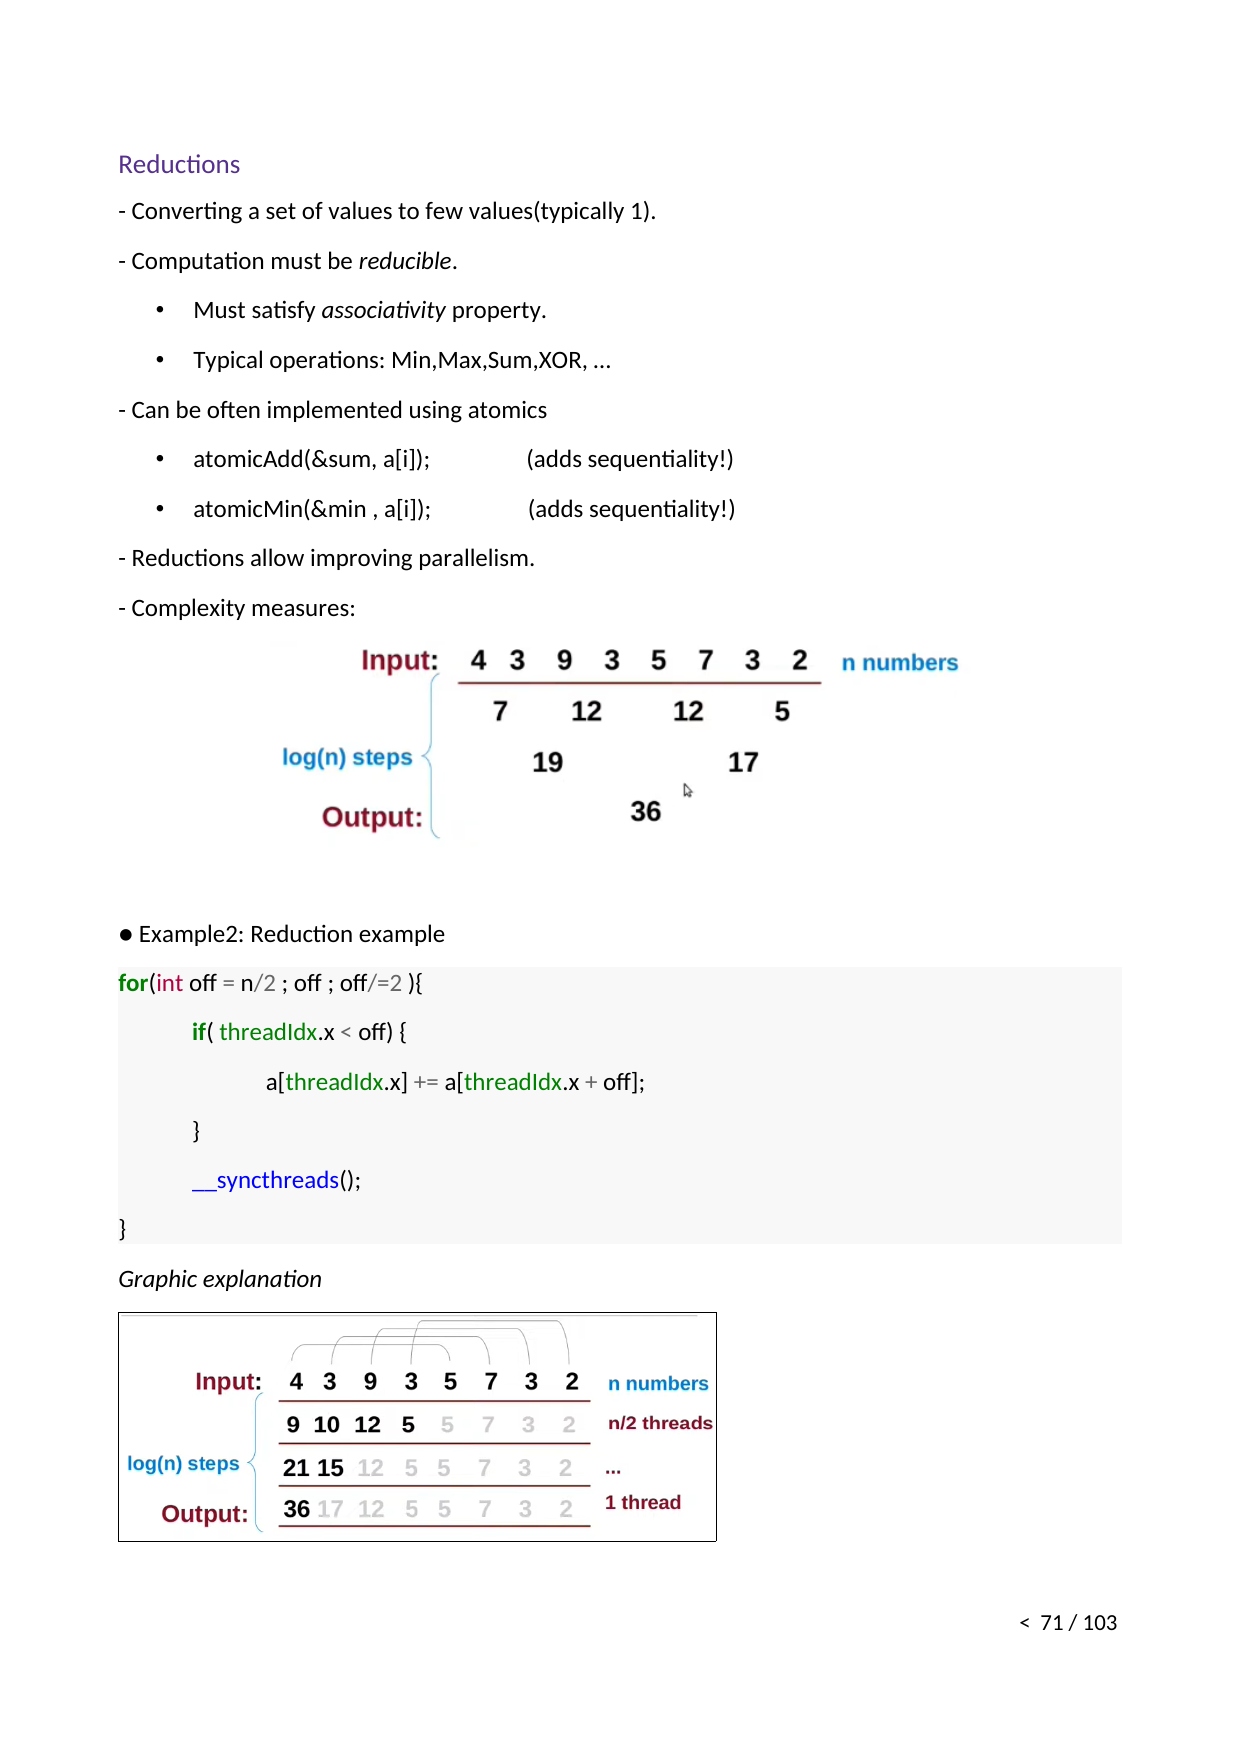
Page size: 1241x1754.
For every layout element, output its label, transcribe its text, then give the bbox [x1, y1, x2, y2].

text Graphic explanation [118, 1263, 1122, 1293]
text a[threadIdx.x] += a[threadIdx.x + off]; [118, 1066, 1122, 1096]
text ● Example2: Reduction example [118, 918, 1122, 948]
list atomicAdd(&sum, a[i]); (adds sequentiality!) [156, 443, 1122, 474]
list Must satisfy associativity property. [156, 294, 1122, 325]
text - Converting a set of values to few values(typically 1). [118, 195, 1122, 226]
text } [118, 1213, 1122, 1244]
subtitle Reductions [118, 148, 1122, 181]
picture [267, 641, 974, 850]
text if( threadIdx.x < off) { [118, 1016, 1122, 1047]
text for(int off = n/2 ; off ; off/=2 ){ [118, 967, 1122, 998]
list Typical operations: Min,Max,Sum,XOR, … [156, 344, 1122, 375]
text - Can be often implemented using atomics [118, 394, 1122, 424]
text - Reductions allow improving parallelism. [118, 542, 1122, 573]
text - Complexity measures: [118, 592, 1122, 623]
picture [121, 1315, 714, 1539]
text __syncthreads(); [118, 1164, 1122, 1195]
text } [118, 1115, 1122, 1145]
text - Computation must be reducible. [118, 245, 1122, 276]
list atomicMin(&min , a[i]); (adds sequentiality!) [156, 493, 1122, 523]
